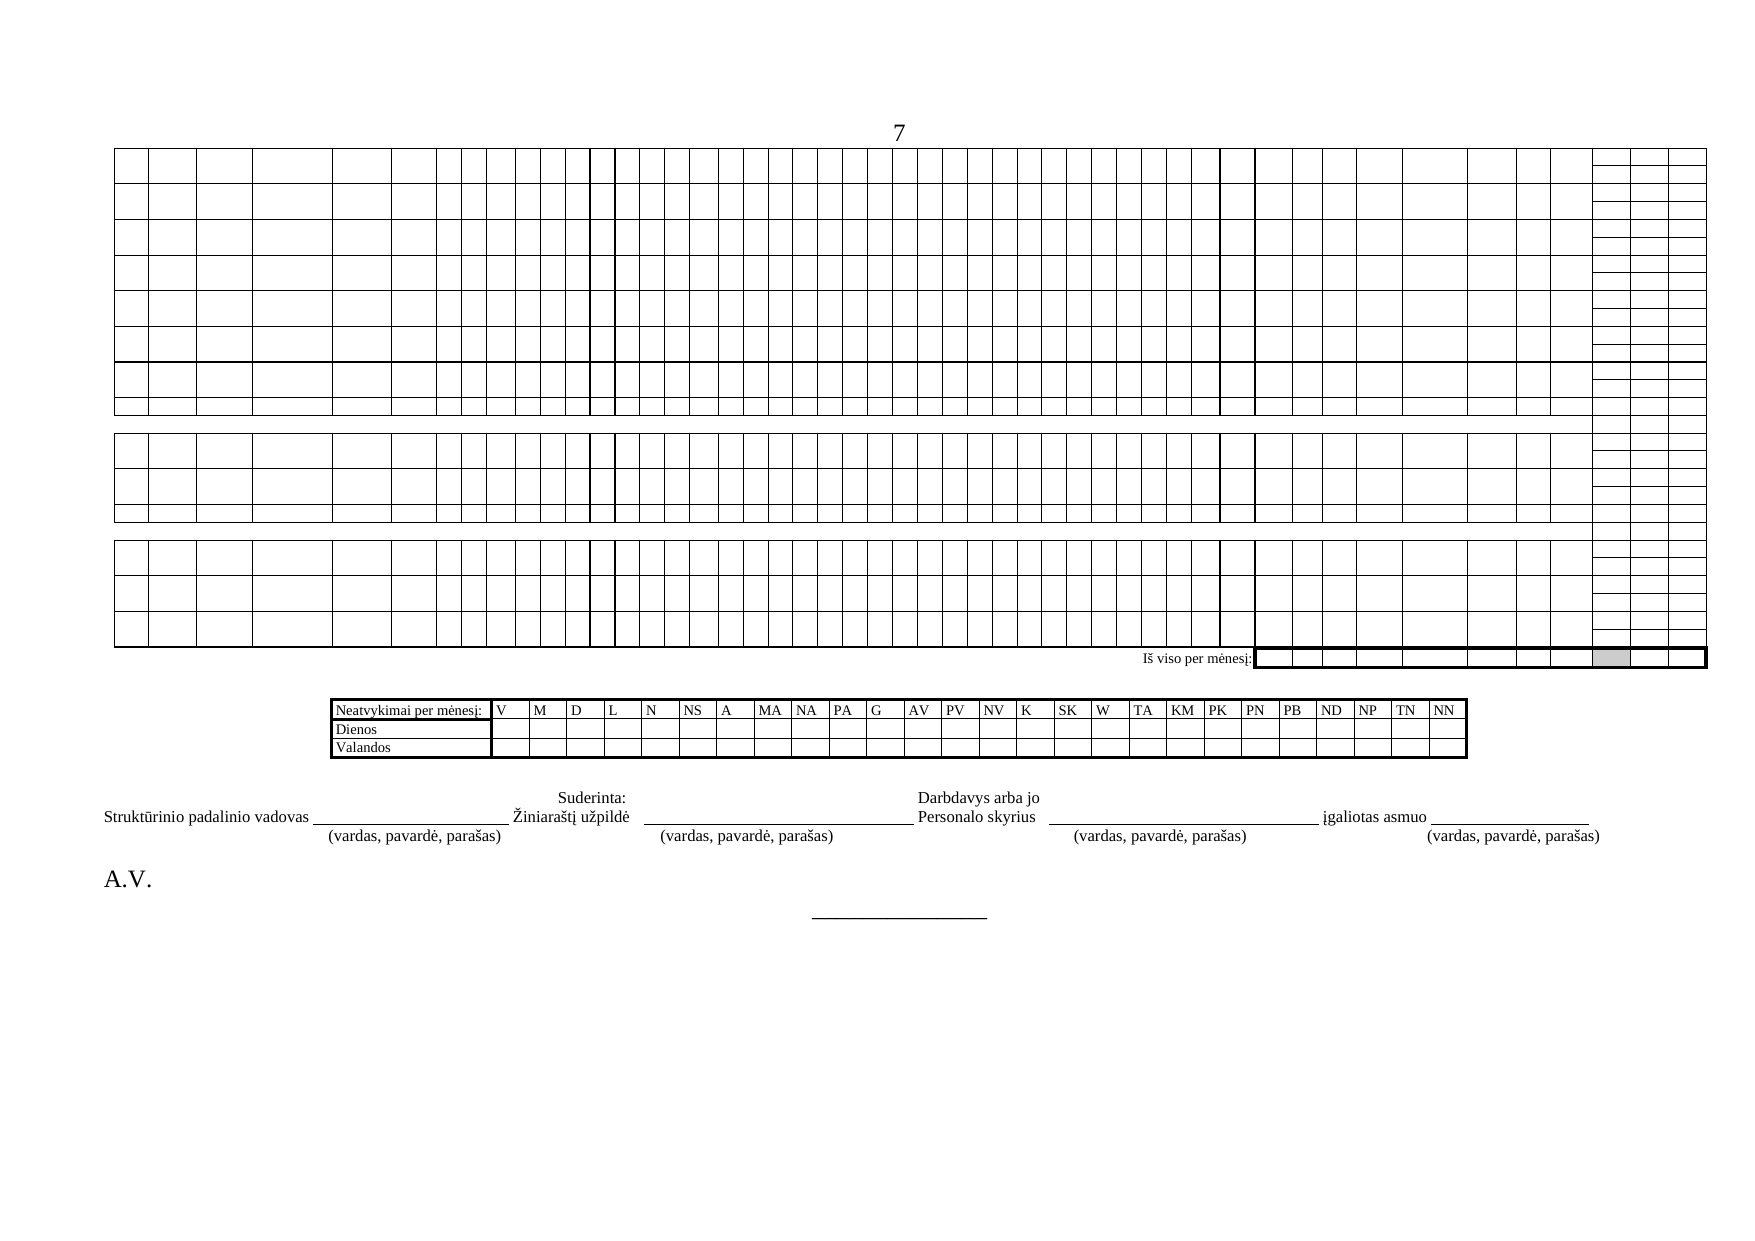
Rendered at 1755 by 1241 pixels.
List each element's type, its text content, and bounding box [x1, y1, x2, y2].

table_cell [462, 612, 486, 646]
table_cell [1117, 541, 1141, 575]
table_cell [1403, 434, 1467, 468]
table_cell [516, 149, 540, 183]
table_cell [868, 184, 892, 219]
table_cell [690, 363, 718, 397]
table_header D [567, 701, 604, 718]
table_cell [1256, 220, 1292, 254]
table_cell [1517, 327, 1550, 361]
table_header TN [1392, 701, 1429, 718]
table_cell [690, 469, 718, 504]
table_cell [818, 648, 843, 666]
table_cell [1192, 256, 1219, 290]
table_cell [333, 256, 391, 290]
table_cell [567, 739, 604, 756]
table_cell [1167, 612, 1191, 646]
table_cell [893, 398, 917, 415]
table_cell [868, 541, 892, 575]
table_cell [392, 612, 436, 646]
table_cell [769, 363, 792, 397]
table_cell [437, 648, 462, 666]
table_cell [487, 541, 515, 575]
table_cell [1067, 612, 1091, 646]
table_cell [1403, 256, 1467, 290]
table_cell [1055, 739, 1091, 756]
table_cell [993, 505, 1017, 522]
table_cell [253, 256, 332, 290]
table_cell [719, 505, 743, 522]
table_cell [665, 434, 689, 468]
table_cell [1192, 220, 1219, 254]
table_cell [1142, 363, 1166, 397]
table_cell [769, 469, 792, 504]
table_cell [719, 149, 743, 183]
table_cell [1517, 220, 1550, 254]
table_cell [333, 149, 391, 183]
table_cell [843, 434, 867, 468]
table_cell [1631, 256, 1668, 272]
table_cell [392, 469, 436, 504]
table_cell [1092, 719, 1129, 738]
table_cell [487, 648, 515, 666]
table_cell [793, 256, 817, 290]
table_cell [566, 541, 589, 575]
table_cell [918, 291, 942, 326]
table_cell [1317, 719, 1354, 738]
table_cell [1593, 202, 1630, 219]
table_cell [197, 291, 252, 326]
table_cell [616, 612, 639, 646]
table_cell [1323, 256, 1356, 290]
table_cell [1221, 505, 1254, 522]
table_cell [690, 648, 718, 666]
table_cell [968, 184, 992, 219]
table_cell [565, 648, 590, 666]
table_cell [541, 398, 565, 415]
table_cell [719, 541, 743, 575]
table_cell [149, 291, 196, 326]
table_cell [1018, 291, 1041, 326]
table_cell [818, 505, 842, 522]
table_cell [1517, 291, 1550, 326]
table_cell [1257, 650, 1292, 666]
table_cell [1192, 576, 1219, 611]
table_cell [567, 719, 604, 738]
table_cell [253, 576, 332, 611]
table_cell [755, 739, 791, 756]
table_cell [792, 719, 829, 738]
table_cell [868, 398, 892, 415]
table_cell [843, 576, 867, 611]
table_cell [1593, 612, 1630, 628]
table_cell [1142, 469, 1166, 504]
table_cell [1551, 149, 1592, 183]
table_cell [462, 541, 486, 575]
table_cell [1042, 541, 1066, 575]
table_cell [1517, 363, 1550, 397]
table_cell [1669, 630, 1706, 646]
table_cell [943, 434, 967, 468]
table_cell [333, 363, 391, 397]
table_cell [487, 220, 515, 254]
table_cell [680, 719, 716, 738]
table_cell [1067, 256, 1091, 290]
table_cell Valandos [333, 739, 490, 756]
table_cell [1403, 363, 1467, 397]
table_cell [1042, 327, 1066, 361]
table_cell [591, 469, 614, 504]
table_cell [616, 291, 639, 326]
table_cell [744, 469, 768, 504]
table_cell [1042, 256, 1066, 290]
table_cell [719, 469, 743, 504]
table_cell [1142, 576, 1166, 611]
table_cell [918, 469, 942, 504]
table_cell [1551, 184, 1592, 219]
table_header Neatvykimai per mėnesį: [333, 701, 490, 718]
table_cell [566, 469, 589, 504]
table_cell [1669, 166, 1706, 183]
table_cell [1192, 291, 1219, 326]
table_cell [744, 398, 768, 415]
table_cell [818, 434, 842, 468]
table_cell [1092, 612, 1116, 646]
table_cell [867, 719, 904, 738]
table_cell [1551, 541, 1592, 575]
table_cell [487, 612, 515, 646]
table_cell [1669, 612, 1706, 628]
table_cell [1593, 558, 1630, 575]
table_cell [1631, 327, 1668, 343]
table_cell [1293, 184, 1322, 219]
table_cell [333, 220, 391, 254]
table_cell [591, 434, 614, 468]
table_cell [392, 505, 436, 522]
table_cell [1142, 505, 1166, 522]
table_cell [868, 505, 892, 522]
table_cell [1669, 345, 1706, 361]
table_cell [197, 220, 252, 254]
table_cell [1551, 434, 1592, 468]
table_cell [115, 576, 148, 611]
table_cell [1631, 380, 1668, 397]
table_cell [968, 327, 992, 361]
table_cell [1593, 505, 1630, 522]
table_cell [1018, 363, 1041, 397]
table_cell [993, 434, 1017, 468]
table_cell [1357, 184, 1402, 219]
table_cell [1357, 650, 1402, 666]
table_cell [253, 541, 332, 575]
table_cell [462, 363, 486, 397]
table_cell [1551, 220, 1592, 254]
table_cell [744, 256, 768, 290]
table_cell [487, 327, 515, 361]
table_cell [993, 363, 1017, 397]
table_cell [1631, 345, 1668, 361]
table_cell [1018, 256, 1041, 290]
table_cell [616, 434, 639, 468]
table_cell [1669, 416, 1706, 433]
table_cell [1205, 719, 1241, 738]
table_cell [1517, 398, 1550, 415]
table_cell [793, 541, 817, 575]
table_cell [868, 291, 892, 326]
table_cell [942, 719, 979, 738]
table_cell [253, 363, 332, 397]
table_cell [1055, 719, 1091, 738]
table_cell [1167, 739, 1204, 756]
table_cell [149, 612, 196, 646]
table_cell [1067, 291, 1091, 326]
table_cell [616, 398, 639, 415]
table_cell [680, 739, 716, 756]
text Struktūrinio padalinio vadovas Žiniaraštį užpildė Personalo skyrius įgaliotas asmuo [103, 807, 1695, 826]
table_cell [918, 363, 942, 397]
table_cell [1042, 576, 1066, 611]
table_cell [591, 220, 614, 254]
table_cell [1042, 505, 1066, 522]
table_cell [818, 291, 842, 326]
table_cell [333, 612, 391, 646]
table_cell [690, 576, 718, 611]
table_cell [541, 220, 565, 254]
table_cell [1517, 149, 1550, 183]
table_cell [1117, 184, 1141, 219]
table_cell [1593, 166, 1630, 183]
table_cell [1631, 594, 1668, 611]
table_cell [843, 327, 867, 361]
table_cell [1631, 558, 1668, 575]
table_cell [665, 505, 689, 522]
table_cell [690, 220, 718, 254]
table_cell [1517, 576, 1550, 611]
table_cell [115, 256, 148, 290]
table_cell [1355, 719, 1391, 738]
table_cell [1017, 719, 1054, 738]
table_cell [1018, 184, 1041, 219]
table_cell [665, 291, 689, 326]
table_cell [665, 398, 689, 415]
table_cell [918, 220, 942, 254]
table_cell [1631, 576, 1668, 593]
table_cell [1669, 238, 1706, 254]
table_cell [1403, 576, 1467, 611]
table_cell [665, 648, 689, 666]
table_cell [541, 149, 565, 183]
table_cell [1593, 273, 1630, 290]
table_cell [1631, 523, 1668, 539]
table_cell [591, 327, 614, 361]
table_cell [1117, 434, 1141, 468]
table_cell [1357, 220, 1402, 254]
table_cell [333, 648, 391, 666]
table_cell [1669, 202, 1706, 219]
table_cell [1242, 719, 1279, 738]
table_cell [843, 291, 867, 326]
table_cell [333, 541, 391, 575]
table_cell [843, 398, 867, 415]
table_cell [487, 576, 515, 611]
table_cell [1669, 541, 1706, 557]
table_cell [462, 291, 486, 326]
table_cell [744, 184, 768, 219]
table_cell [640, 576, 664, 611]
table_cell [1221, 327, 1254, 361]
table_cell [115, 220, 148, 254]
table_cell [333, 505, 391, 522]
table_cell [392, 327, 436, 361]
table_cell [591, 256, 614, 290]
table_cell [1468, 469, 1516, 504]
table_cell [115, 327, 148, 361]
table_cell [1323, 291, 1356, 326]
table_cell [719, 220, 743, 254]
table_cell [1357, 327, 1402, 361]
table_cell [1631, 363, 1668, 379]
table_cell [616, 541, 639, 575]
table_cell [253, 291, 332, 326]
table_cell [1593, 238, 1630, 254]
table_cell [487, 256, 515, 290]
table_cell [1669, 558, 1706, 575]
table_cell [1130, 719, 1166, 738]
table_cell [1192, 434, 1219, 468]
table_cell [1593, 327, 1630, 343]
table_cell [1092, 327, 1116, 361]
table_cell [462, 327, 486, 361]
table_cell [1142, 149, 1166, 183]
table_cell [1092, 576, 1116, 611]
table_cell [818, 220, 842, 254]
table_cell [1357, 434, 1402, 468]
table_cell [768, 648, 793, 666]
table_cell [793, 220, 817, 254]
table_cell [149, 363, 196, 397]
table_cell [918, 184, 942, 219]
table_cell [590, 648, 615, 666]
table_cell [616, 469, 639, 504]
table_cell [1593, 594, 1630, 611]
table_cell [793, 363, 817, 397]
table_cell [1323, 149, 1356, 183]
table_cell [943, 469, 967, 504]
table_cell [1293, 363, 1322, 397]
table_cell [719, 398, 743, 415]
table_cell [1221, 612, 1254, 646]
table_cell [1323, 398, 1356, 415]
table_cell [392, 220, 436, 254]
table_cell [1323, 363, 1356, 397]
table_header NA [792, 701, 829, 718]
table_cell [253, 149, 332, 183]
table_cell [115, 469, 148, 504]
table_cell [1403, 541, 1467, 575]
table_cell [1323, 505, 1356, 522]
table_cell [1256, 541, 1292, 575]
table_cell [1293, 505, 1322, 522]
table_cell [333, 576, 391, 611]
table_cell [1631, 541, 1668, 557]
table_cell [566, 434, 589, 468]
table_cell [1117, 327, 1141, 361]
table_cell [1631, 238, 1668, 254]
table_cell [1221, 398, 1254, 415]
table_cell [1167, 149, 1191, 183]
table_cell [115, 184, 148, 219]
table_cell [1631, 612, 1668, 628]
table_cell [1018, 220, 1041, 254]
table_cell [591, 576, 614, 611]
table_cell [616, 149, 639, 183]
table_cell [918, 576, 942, 611]
table_cell [1593, 220, 1630, 237]
table_cell [1468, 291, 1516, 326]
table_cell [769, 327, 792, 361]
table_cell [1293, 650, 1322, 666]
table_cell [392, 434, 436, 468]
table_cell [1669, 434, 1706, 450]
table_cell [1669, 505, 1706, 522]
table_cell [1293, 291, 1322, 326]
table_cell [905, 719, 941, 738]
table_cell [333, 398, 391, 415]
table_cell [1042, 363, 1066, 397]
table_header PK [1205, 701, 1241, 718]
table_cell [1392, 739, 1429, 756]
table_cell [1669, 220, 1706, 237]
table_cell [616, 505, 639, 522]
table_cell [1167, 719, 1204, 738]
table_cell [197, 576, 252, 611]
table_cell [541, 291, 565, 326]
table_cell [566, 505, 589, 522]
table_cell [942, 739, 979, 756]
table_cell [1517, 650, 1550, 666]
table_cell [1142, 256, 1166, 290]
table_cell [1142, 184, 1166, 219]
table_cell [980, 739, 1016, 756]
table_header PV [942, 701, 979, 718]
table_cell [1092, 739, 1129, 756]
table_cell [1631, 220, 1668, 237]
table_cell [868, 149, 892, 183]
table_cell [893, 505, 917, 522]
table_cell [1256, 469, 1292, 504]
table_cell [1517, 256, 1550, 290]
table_cell [1018, 434, 1041, 468]
table_cell [616, 576, 639, 611]
table_cell [1403, 650, 1467, 666]
table_cell [1018, 398, 1041, 415]
table_cell [1092, 505, 1116, 522]
table_cell [605, 739, 641, 756]
table_cell [665, 612, 689, 646]
table_cell [1092, 291, 1116, 326]
table_header KM [1167, 701, 1204, 718]
table_cell [1357, 612, 1402, 646]
table_cell [253, 184, 332, 219]
table_cell [993, 291, 1017, 326]
table_cell [818, 327, 842, 361]
table_cell [487, 469, 515, 504]
table_cell [516, 327, 540, 361]
table_cell [1142, 612, 1166, 646]
table_cell [1192, 612, 1219, 646]
table_cell [1593, 416, 1630, 433]
table_cell [1357, 541, 1402, 575]
table_cell [1092, 541, 1116, 575]
table_cell [566, 363, 589, 397]
table_cell [1403, 149, 1467, 183]
text Suderinta: Darbdavys arba jo [103, 788, 1695, 807]
table_cell [640, 363, 664, 397]
table_cell [1067, 149, 1091, 183]
table_cell [566, 612, 589, 646]
table_cell [516, 291, 540, 326]
table_cell Iš viso per mėnesį: [942, 648, 1253, 666]
table_cell [1256, 184, 1292, 219]
table_cell [1357, 576, 1402, 611]
table_cell [1167, 220, 1191, 254]
table_cell [1221, 576, 1254, 611]
table_cell [830, 739, 866, 756]
table_cell [818, 149, 842, 183]
table_cell [818, 469, 842, 504]
table_cell [1551, 398, 1592, 415]
table_cell [1517, 612, 1550, 646]
table_cell [769, 398, 792, 415]
table_cell [1067, 184, 1091, 219]
table_cell [1092, 363, 1116, 397]
table_cell [197, 648, 252, 666]
table_cell [1551, 256, 1592, 290]
table_cell [968, 291, 992, 326]
table_cell [1042, 398, 1066, 415]
table_cell [1067, 576, 1091, 611]
table_cell [769, 256, 792, 290]
table_cell [1468, 149, 1516, 183]
table_cell [487, 291, 515, 326]
table_cell [943, 220, 967, 254]
table_cell [793, 505, 817, 522]
table_cell [115, 363, 148, 397]
table_header AV [905, 701, 941, 718]
table_cell [1323, 327, 1356, 361]
table_cell [1669, 487, 1706, 504]
table_cell [437, 469, 461, 504]
table_cell [1669, 327, 1706, 343]
table_cell [968, 434, 992, 468]
table_cell [197, 149, 252, 183]
table_cell [744, 434, 768, 468]
table_cell [115, 398, 148, 415]
table_cell [462, 149, 486, 183]
table_cell [665, 256, 689, 290]
table_cell [744, 327, 768, 361]
table_cell [893, 469, 917, 504]
table_cell [197, 363, 252, 397]
table_cell [1593, 345, 1630, 361]
table_cell [1167, 505, 1191, 522]
table_cell [462, 648, 487, 666]
table_cell [462, 434, 486, 468]
table_cell [197, 398, 252, 415]
table_cell [769, 291, 792, 326]
table_cell [1117, 505, 1141, 522]
table_cell [1551, 469, 1592, 504]
table_cell [1192, 505, 1219, 522]
table_cell [1018, 149, 1041, 183]
table_cell [149, 220, 196, 254]
table_cell [665, 469, 689, 504]
table_cell [1669, 576, 1706, 593]
table_cell [487, 363, 515, 397]
table_cell [744, 149, 768, 183]
table_cell [1092, 434, 1116, 468]
table_header V [493, 701, 529, 718]
table_header PB [1280, 701, 1316, 718]
table_cell [1117, 469, 1141, 504]
table_cell [197, 184, 252, 219]
table_cell [1067, 541, 1091, 575]
table_cell [769, 505, 792, 522]
table_cell [437, 434, 461, 468]
table_cell [1593, 434, 1630, 450]
table_cell [1067, 220, 1091, 254]
table_cell [769, 184, 792, 219]
table_cell [793, 648, 818, 666]
table_cell [918, 327, 942, 361]
table_cell [1430, 719, 1465, 738]
table_cell [391, 648, 437, 666]
table_cell [1669, 309, 1706, 326]
table_cell [1593, 380, 1630, 397]
table_cell [541, 184, 565, 219]
table_cell [1669, 451, 1706, 468]
table_header NV [980, 701, 1016, 718]
table_cell [1280, 739, 1316, 756]
table_cell [1142, 291, 1166, 326]
table_cell [1256, 398, 1292, 415]
table_cell [843, 256, 867, 290]
table_cell [1631, 184, 1668, 201]
table_header K [1017, 701, 1054, 718]
table_cell [1669, 273, 1706, 290]
table_cell [1323, 541, 1356, 575]
table_cell [818, 398, 842, 415]
table_cell [392, 256, 436, 290]
table_cell [769, 220, 792, 254]
table_cell [591, 612, 614, 646]
table_cell [1551, 612, 1592, 646]
table_cell [1357, 363, 1402, 397]
table_cell [893, 434, 917, 468]
table_cell [487, 184, 515, 219]
table_cell [437, 184, 461, 219]
table_cell [1092, 149, 1116, 183]
table_cell [392, 291, 436, 326]
table_cell [843, 363, 867, 397]
table_cell [640, 184, 664, 219]
table_cell [462, 256, 486, 290]
table_cell [755, 719, 791, 738]
table_cell [968, 576, 992, 611]
table_cell [743, 648, 768, 666]
table_cell [793, 184, 817, 219]
table_cell [1551, 291, 1592, 326]
table_cell [1293, 220, 1322, 254]
table_cell [1042, 291, 1066, 326]
table_cell [793, 398, 817, 415]
table_cell [1117, 612, 1141, 646]
table_cell [1669, 469, 1706, 486]
table_header A [717, 701, 754, 718]
table_cell [1293, 398, 1322, 415]
table_cell [993, 398, 1017, 415]
table_cell [1468, 184, 1516, 219]
table_cell [516, 220, 540, 254]
table_cell [717, 719, 754, 738]
table_cell [1221, 363, 1254, 397]
table_cell [1221, 291, 1254, 326]
table_cell [640, 469, 664, 504]
table_cell [462, 469, 486, 504]
table_cell [1256, 149, 1292, 183]
table_cell [1167, 327, 1191, 361]
table_cell [392, 184, 436, 219]
table_cell [943, 184, 967, 219]
table_cell [943, 291, 967, 326]
table_cell [516, 256, 540, 290]
table_cell [893, 149, 917, 183]
table_cell [843, 541, 867, 575]
table_cell [665, 363, 689, 397]
table_cell [1669, 594, 1706, 611]
table_cell [868, 576, 892, 611]
table_cell [868, 363, 892, 397]
table_cell [616, 363, 639, 397]
table_cell [516, 469, 540, 504]
table_cell [1323, 220, 1356, 254]
table_cell [1551, 650, 1592, 666]
table_cell [115, 291, 148, 326]
table_cell [769, 612, 792, 646]
table_cell [893, 256, 917, 290]
table_cell [1293, 541, 1322, 575]
table_cell [1468, 220, 1516, 254]
table_cell [541, 576, 565, 611]
table_cell [905, 739, 941, 756]
table_cell [1092, 469, 1116, 504]
table_cell [516, 363, 540, 397]
table_cell [1042, 469, 1066, 504]
table_cell [719, 184, 743, 219]
table_cell [918, 256, 942, 290]
table_cell [462, 220, 486, 254]
table_cell [115, 541, 148, 575]
table_cell [541, 505, 565, 522]
table_cell [1357, 291, 1402, 326]
table_cell [640, 220, 664, 254]
table_cell [719, 256, 743, 290]
table_cell [566, 327, 589, 361]
table_cell [197, 256, 252, 290]
table_cell [893, 612, 917, 646]
table_cell [1256, 505, 1292, 522]
table_cell [918, 505, 942, 522]
table_cell [197, 612, 252, 646]
table_cell [719, 327, 743, 361]
table_cell [1631, 451, 1668, 468]
table_cell [818, 184, 842, 219]
table_cell [149, 149, 196, 183]
table_cell [591, 363, 614, 397]
table_cell [333, 434, 391, 468]
table_cell [1092, 398, 1116, 415]
table_cell [437, 576, 461, 611]
table_header N [642, 701, 679, 718]
table_cell [843, 648, 868, 666]
table_cell [1403, 220, 1467, 254]
table_cell [893, 291, 917, 326]
table_cell [793, 291, 817, 326]
table_cell [1167, 256, 1191, 290]
table_cell [818, 363, 842, 397]
table_cell [1355, 739, 1391, 756]
table_cell [665, 541, 689, 575]
table_cell [1117, 363, 1141, 397]
table_cell [968, 505, 992, 522]
table_cell [197, 469, 252, 504]
table_cell [1018, 469, 1041, 504]
table_cell [1192, 469, 1219, 504]
table_cell [943, 398, 967, 415]
table_cell [541, 612, 565, 646]
table_cell [893, 184, 917, 219]
table_cell [1468, 576, 1516, 611]
table_cell [149, 398, 196, 415]
table_cell [793, 434, 817, 468]
table_cell [1631, 166, 1668, 183]
table_cell [1403, 469, 1467, 504]
table_cell [769, 541, 792, 575]
table_cell [719, 576, 743, 611]
table_cell [1067, 327, 1091, 361]
table_cell [792, 739, 829, 756]
table_cell [818, 576, 842, 611]
table_cell [1256, 291, 1292, 326]
table_cell [1018, 327, 1041, 361]
table_cell [1192, 184, 1219, 219]
table_cell [1018, 576, 1041, 611]
table_cell [530, 719, 566, 738]
table_cell [197, 434, 252, 468]
table_cell [993, 149, 1017, 183]
table_cell [149, 576, 196, 611]
table_cell [1167, 291, 1191, 326]
table_cell [1551, 576, 1592, 611]
table_cell [115, 505, 148, 522]
table_cell [1042, 434, 1066, 468]
table_cell [943, 327, 967, 361]
table_cell [1042, 184, 1066, 219]
table_cell [818, 541, 842, 575]
table_cell [392, 149, 436, 183]
table_cell [1669, 398, 1706, 415]
table_cell [1631, 487, 1668, 504]
table_cell [1067, 398, 1091, 415]
table_cell [437, 291, 461, 326]
table_cell [1631, 309, 1668, 326]
table_cell [462, 505, 486, 522]
table_cell [843, 149, 867, 183]
table_cell [943, 505, 967, 522]
table_cell [968, 220, 992, 254]
text ______________ [103, 893, 1695, 922]
table_cell [566, 184, 589, 219]
table_cell [1092, 184, 1116, 219]
table_cell [718, 648, 743, 666]
table_cell [943, 612, 967, 646]
table_header MA [755, 701, 791, 718]
table_cell [893, 220, 917, 254]
table_cell [1468, 541, 1516, 575]
table_cell [333, 469, 391, 504]
table_cell [615, 648, 640, 666]
table_cell [1117, 576, 1141, 611]
table_cell [744, 576, 768, 611]
table_cell [1631, 291, 1668, 308]
table_cell [1142, 327, 1166, 361]
table_cell [1280, 719, 1316, 738]
table_cell [1067, 434, 1091, 468]
table_cell [591, 541, 614, 575]
table_cell [516, 505, 540, 522]
table_cell [1221, 434, 1254, 468]
table_cell [541, 469, 565, 504]
table_cell [918, 149, 942, 183]
table_cell [1042, 149, 1066, 183]
table_cell [516, 434, 540, 468]
table_cell [149, 434, 196, 468]
table_cell [1067, 363, 1091, 397]
table_cell [1468, 650, 1516, 666]
table_cell [1117, 220, 1141, 254]
table_cell [640, 612, 664, 646]
table_cell [1669, 184, 1706, 201]
table_cell Dienos [333, 721, 490, 738]
table_cell [1167, 363, 1191, 397]
table_cell [993, 327, 1017, 361]
table_cell [968, 363, 992, 397]
table_cell [690, 184, 718, 219]
table_cell [566, 220, 589, 254]
table_cell [1256, 612, 1292, 646]
table_cell [1403, 398, 1467, 415]
table_cell [993, 256, 1017, 290]
table_cell [1192, 398, 1219, 415]
table_cell [690, 434, 718, 468]
table_cell [197, 505, 252, 522]
table_cell [1167, 434, 1191, 468]
table_cell [1323, 469, 1356, 504]
table_cell [1517, 469, 1550, 504]
table_cell [690, 291, 718, 326]
table_cell [1593, 576, 1630, 593]
table_cell [868, 469, 892, 504]
table_cell [769, 576, 792, 611]
table_cell [591, 398, 614, 415]
table_cell [487, 149, 515, 183]
table_cell [993, 541, 1017, 575]
table_cell [115, 149, 148, 183]
table_cell [115, 434, 148, 468]
table_cell [993, 469, 1017, 504]
table_cell [1357, 256, 1402, 290]
table_header G [867, 701, 904, 718]
table_cell [1631, 650, 1668, 666]
table_cell [149, 184, 196, 219]
table_cell [541, 434, 565, 468]
table_cell [437, 149, 461, 183]
table_cell [843, 220, 867, 254]
table_cell [1018, 505, 1041, 522]
table_cell [993, 612, 1017, 646]
table_cell [437, 541, 461, 575]
table_cell [640, 256, 664, 290]
table_cell [640, 291, 664, 326]
table_cell [1067, 469, 1091, 504]
table_cell [333, 184, 391, 219]
table_cell [867, 739, 904, 756]
table_cell [1517, 434, 1550, 468]
table_cell [943, 149, 967, 183]
table_cell [893, 327, 917, 361]
table_cell [1142, 220, 1166, 254]
table_cell [1392, 719, 1429, 738]
table_header NN [1430, 701, 1465, 718]
table_cell [1631, 273, 1668, 290]
table_cell [333, 291, 391, 326]
table_header NP [1355, 701, 1391, 718]
table_cell [1017, 739, 1054, 756]
table_cell [149, 256, 196, 290]
table_cell [843, 184, 867, 219]
table_cell [1430, 739, 1465, 756]
table_cell [566, 149, 589, 183]
table_cell [868, 648, 892, 666]
table_cell [333, 327, 391, 361]
table_cell [868, 220, 892, 254]
table_cell [566, 256, 589, 290]
table_cell [487, 434, 515, 468]
table_cell [149, 541, 196, 575]
table_cell [744, 291, 768, 326]
table_cell [487, 505, 515, 522]
table_cell [437, 256, 461, 290]
table_cell [868, 327, 892, 361]
table_header PN [1242, 701, 1279, 718]
table_cell [665, 220, 689, 254]
table_cell [893, 576, 917, 611]
table_cell [968, 469, 992, 504]
table_cell [1403, 327, 1467, 361]
table_cell [1293, 327, 1322, 361]
table_cell [1293, 576, 1322, 611]
table_cell [1167, 184, 1191, 219]
table_cell [1357, 398, 1402, 415]
table_cell [1357, 149, 1402, 183]
table_cell [1669, 363, 1706, 379]
table_cell [1167, 398, 1191, 415]
table_cell [1256, 256, 1292, 290]
table_cell [918, 434, 942, 468]
table_cell [437, 327, 461, 361]
table_cell [640, 434, 664, 468]
table_cell [1517, 505, 1550, 522]
table_cell [918, 648, 942, 666]
table_cell [1221, 184, 1254, 219]
table_cell [1117, 256, 1141, 290]
table_cell [253, 505, 332, 522]
table_cell [1142, 434, 1166, 468]
table_cell [1192, 541, 1219, 575]
table_cell [115, 648, 148, 666]
table_cell [392, 398, 436, 415]
table_cell [665, 184, 689, 219]
table_cell [149, 327, 196, 361]
table_cell [1092, 220, 1116, 254]
table_cell [1192, 327, 1219, 361]
table_cell [1221, 469, 1254, 504]
table_cell [893, 541, 917, 575]
table_cell [690, 149, 718, 183]
table_cell [516, 576, 540, 611]
table_cell [1631, 505, 1668, 522]
table_cell [392, 541, 436, 575]
table_cell [968, 256, 992, 290]
table_cell [540, 648, 565, 666]
table_cell [744, 220, 768, 254]
table_cell [1167, 541, 1191, 575]
table_cell [769, 434, 792, 468]
table_cell [566, 291, 589, 326]
table_cell [1142, 541, 1166, 575]
table_cell [437, 505, 461, 522]
table_cell [640, 541, 664, 575]
table_cell [980, 719, 1016, 738]
table_cell [541, 327, 565, 361]
table_cell [1551, 363, 1592, 397]
table_cell [437, 363, 461, 397]
table_cell [1117, 149, 1141, 183]
table_cell [115, 612, 148, 646]
table_cell [392, 576, 436, 611]
table_cell [1205, 739, 1241, 756]
table_cell [1256, 576, 1292, 611]
table_cell [437, 220, 461, 254]
table_cell [1323, 434, 1356, 468]
table_cell [1242, 739, 1279, 756]
table_cell [616, 220, 639, 254]
table_cell [591, 149, 614, 183]
table_cell [690, 256, 718, 290]
table_cell [1593, 398, 1630, 415]
table_cell [253, 469, 332, 504]
table_cell [1593, 650, 1630, 666]
table_cell [719, 291, 743, 326]
table_cell [462, 398, 486, 415]
table_cell [493, 739, 529, 756]
table_cell [818, 612, 842, 646]
table_cell [1293, 434, 1322, 468]
table_cell [487, 398, 515, 415]
table_cell [1317, 739, 1354, 756]
table_cell [744, 363, 768, 397]
table_cell [1468, 398, 1516, 415]
table_cell [1593, 291, 1630, 308]
table_cell [566, 398, 589, 415]
table_header L [605, 701, 641, 718]
table_header PA [830, 701, 866, 718]
table_cell [591, 505, 614, 522]
table_cell [640, 398, 664, 415]
table_cell [1669, 650, 1704, 666]
table_cell [1117, 291, 1141, 326]
table_cell [744, 505, 768, 522]
table_cell [1593, 630, 1630, 646]
table_cell [818, 256, 842, 290]
table_cell [1669, 291, 1706, 308]
table_cell [642, 739, 679, 756]
table_cell [1221, 149, 1254, 183]
table_cell [843, 505, 867, 522]
table_cell [197, 327, 252, 361]
table_cell [1256, 327, 1292, 361]
table_cell [1517, 184, 1550, 219]
table_cell [148, 648, 197, 666]
table_cell [1357, 505, 1402, 522]
table_cell [793, 612, 817, 646]
table_cell [1468, 256, 1516, 290]
table_cell [1221, 256, 1254, 290]
table_cell [640, 505, 664, 522]
table_cell [793, 327, 817, 361]
table_cell [1018, 541, 1041, 575]
table_cell [1130, 739, 1166, 756]
table_cell [665, 576, 689, 611]
table_cell [744, 541, 768, 575]
table_cell [943, 541, 967, 575]
table_header NS [680, 701, 716, 718]
table_cell [1669, 149, 1706, 165]
table_cell [1221, 541, 1254, 575]
table_cell [1593, 469, 1630, 486]
table_cell [253, 648, 333, 666]
table_cell [1517, 541, 1550, 575]
table_cell [1593, 451, 1630, 468]
table_cell [1631, 149, 1668, 165]
table_cell [253, 434, 332, 468]
table_cell [640, 648, 665, 666]
table_cell [1468, 434, 1516, 468]
table_cell [1669, 523, 1706, 539]
table_cell [1593, 487, 1630, 504]
table_cell [1293, 612, 1322, 646]
table_cell [918, 541, 942, 575]
table_cell [1593, 523, 1630, 539]
table_cell [149, 505, 196, 522]
table_cell [1403, 184, 1467, 219]
table_cell [893, 363, 917, 397]
table_cell [640, 327, 664, 361]
table_cell [437, 612, 461, 646]
table_cell [719, 363, 743, 397]
table_cell [1631, 630, 1668, 646]
table_cell [868, 256, 892, 290]
table_cell [993, 184, 1017, 219]
table_cell [642, 719, 679, 738]
table_cell [1593, 149, 1630, 165]
table_cell [462, 184, 486, 219]
table_cell [541, 363, 565, 397]
table_cell [591, 291, 614, 326]
table_cell [1117, 398, 1141, 415]
table_cell [1631, 469, 1668, 486]
table_cell [1468, 505, 1516, 522]
table_cell [1403, 291, 1467, 326]
table_cell [1293, 149, 1322, 183]
table_cell [1403, 612, 1467, 646]
table_cell [516, 612, 540, 646]
table_cell [616, 256, 639, 290]
table_cell [968, 612, 992, 646]
table_cell [1357, 469, 1402, 504]
table_cell [690, 505, 718, 522]
table_cell [868, 612, 892, 646]
table_cell [253, 327, 332, 361]
table_cell [566, 576, 589, 611]
table_cell [1042, 220, 1066, 254]
table_cell [1256, 434, 1292, 468]
table_cell [1593, 256, 1630, 272]
table_cell [149, 469, 196, 504]
table_cell [616, 184, 639, 219]
table_cell [993, 220, 1017, 254]
table_header TA [1130, 701, 1166, 718]
table_cell [1669, 380, 1706, 397]
table_cell [515, 648, 540, 666]
table_cell [392, 363, 436, 397]
table_cell [893, 648, 917, 666]
table_cell [1323, 576, 1356, 611]
table_header ND [1317, 701, 1354, 718]
table_cell [493, 719, 529, 738]
table_cell [1631, 202, 1668, 219]
table_cell [769, 149, 792, 183]
table_header M [530, 701, 566, 718]
table_cell [1018, 612, 1041, 646]
table_cell [1551, 327, 1592, 361]
table_cell [1256, 363, 1292, 397]
table_cell [197, 541, 252, 575]
table_cell [918, 612, 942, 646]
table_cell [843, 612, 867, 646]
table_cell [1593, 309, 1630, 326]
table_cell [665, 149, 689, 183]
table_cell [1092, 256, 1116, 290]
table_cell [793, 576, 817, 611]
table_cell [1323, 612, 1356, 646]
text A.V. [103, 864, 1695, 893]
table_header SK [1055, 701, 1091, 718]
table_cell [530, 739, 566, 756]
table_cell [690, 327, 718, 361]
table_cell [719, 434, 743, 468]
table_cell [1468, 612, 1516, 646]
table_cell [993, 576, 1017, 611]
table_cell [1468, 363, 1516, 397]
table_cell [1293, 469, 1322, 504]
table_cell [793, 469, 817, 504]
table_cell [968, 149, 992, 183]
table_cell [1323, 184, 1356, 219]
table_cell [717, 739, 754, 756]
table_cell [968, 541, 992, 575]
table_cell [616, 327, 639, 361]
table_cell [1593, 184, 1630, 201]
text (vardas, pavardė, parašas) (vardas, pavardė, parašas) (vardas, pavardė, parašas) (vardas, pavardė, parašas) [238, 826, 1695, 845]
table_cell [1631, 434, 1668, 450]
table_cell [516, 184, 540, 219]
table_cell [253, 220, 332, 254]
table_cell [690, 541, 718, 575]
table_cell [1669, 256, 1706, 272]
table_cell [1631, 416, 1668, 433]
table_cell [516, 541, 540, 575]
table_cell [1593, 363, 1630, 379]
table_cell [744, 612, 768, 646]
table_cell [516, 398, 540, 415]
table_cell [605, 719, 641, 738]
table_cell [943, 576, 967, 611]
table_cell [1323, 650, 1356, 666]
table_cell [541, 541, 565, 575]
table_cell [968, 398, 992, 415]
table_cell [943, 256, 967, 290]
table_cell [843, 469, 867, 504]
table_cell [665, 327, 689, 361]
table_cell [1192, 363, 1219, 397]
table_cell [1192, 149, 1219, 183]
table_cell [1631, 398, 1668, 415]
table_cell [462, 576, 486, 611]
table_cell [437, 398, 461, 415]
table_cell [830, 719, 866, 738]
table_cell [1142, 398, 1166, 415]
table_cell [1067, 505, 1091, 522]
table_cell [1403, 505, 1467, 522]
table_cell [1593, 541, 1630, 557]
table_cell [1167, 576, 1191, 611]
table_cell [1551, 505, 1592, 522]
table_cell [793, 149, 817, 183]
table_cell [690, 612, 718, 646]
table_cell [1042, 612, 1066, 646]
table_cell [690, 398, 718, 415]
table_cell [640, 149, 664, 183]
table_cell [541, 256, 565, 290]
table_cell [253, 398, 332, 415]
table_cell [719, 612, 743, 646]
table_cell [1221, 220, 1254, 254]
table_cell [918, 398, 942, 415]
table_cell [943, 363, 967, 397]
table_cell [868, 434, 892, 468]
table_cell [591, 184, 614, 219]
table_header W [1092, 701, 1129, 718]
table_cell [1468, 327, 1516, 361]
table_cell [1167, 469, 1191, 504]
table_cell [1293, 256, 1322, 290]
table_cell [253, 612, 332, 646]
